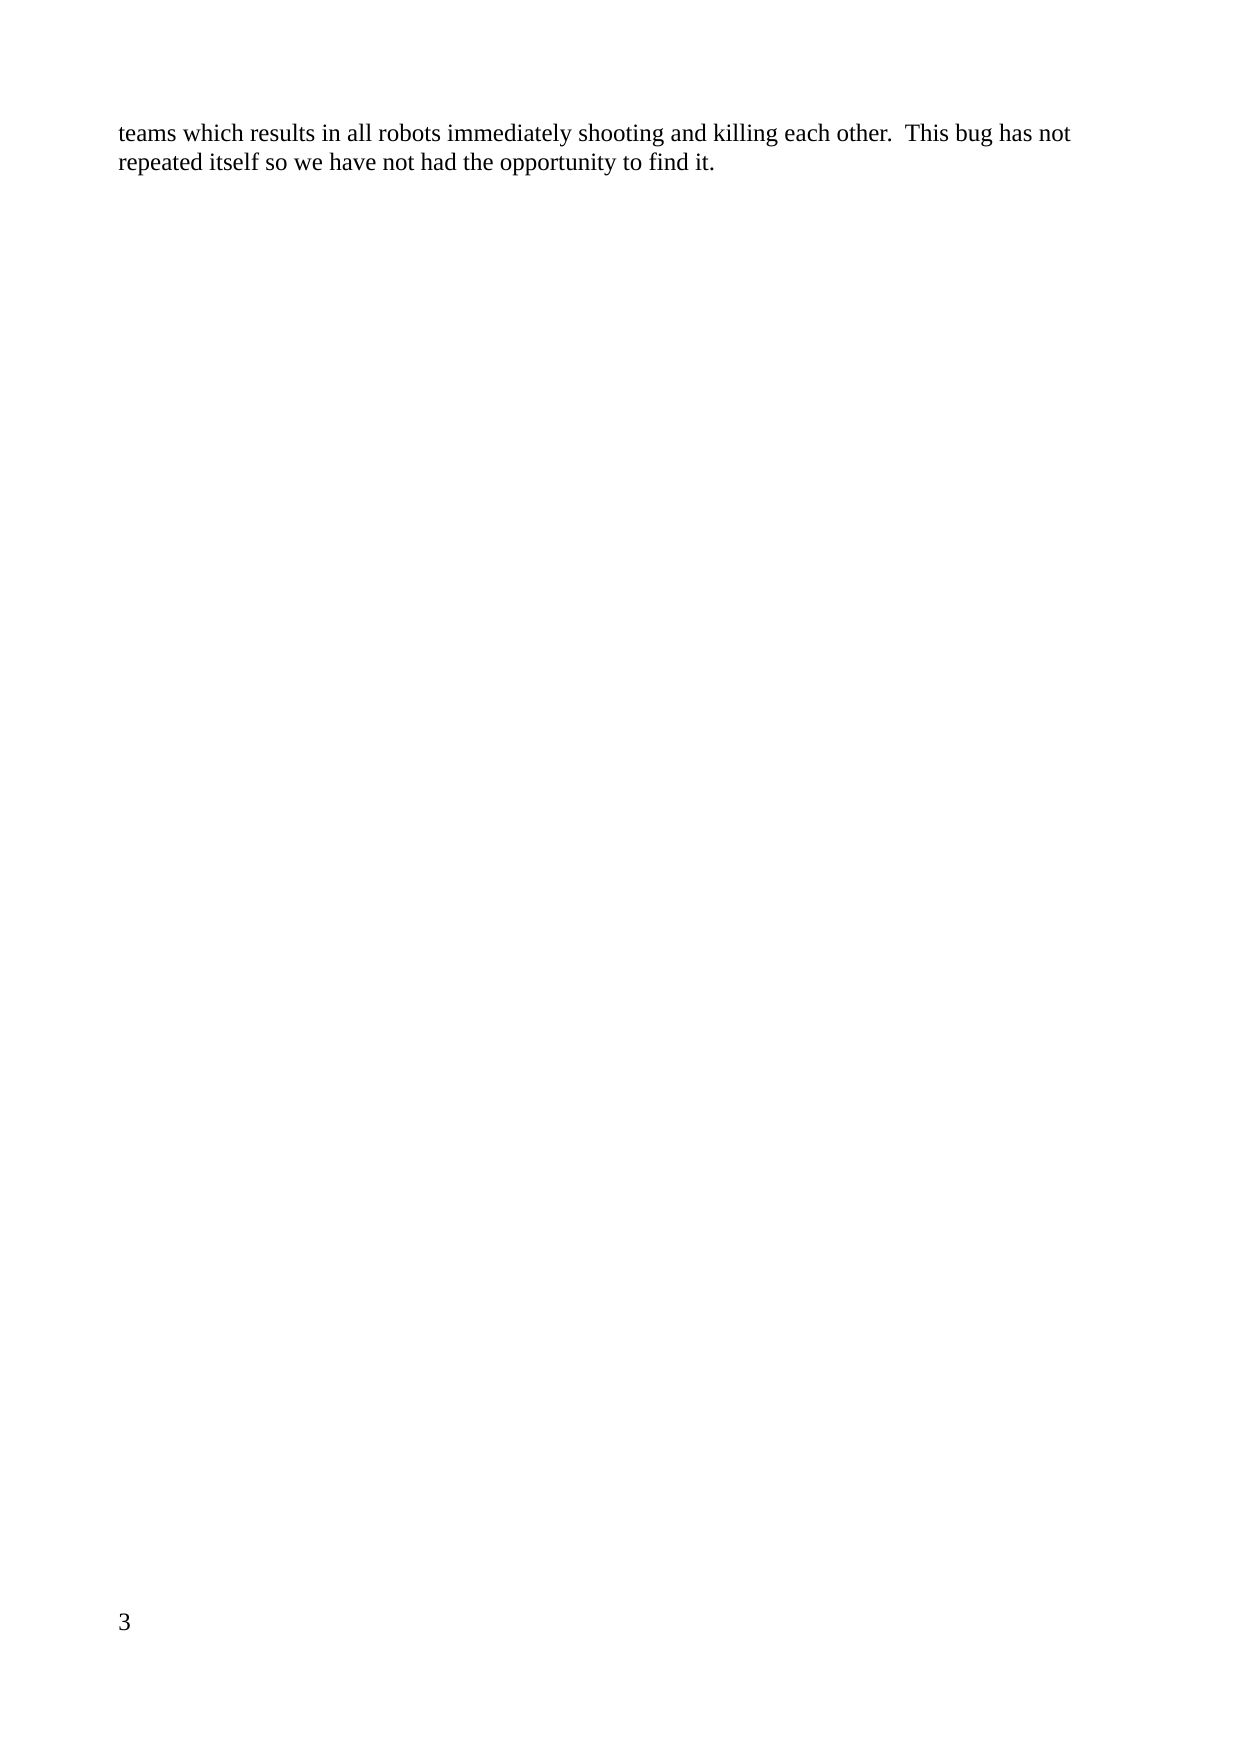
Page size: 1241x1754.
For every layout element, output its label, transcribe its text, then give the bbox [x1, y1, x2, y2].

text teams which results in all robots immediately shooting and killing each other. This bug has not repeated itself so we have not had the opportunity to find it. [118, 118, 1122, 176]
